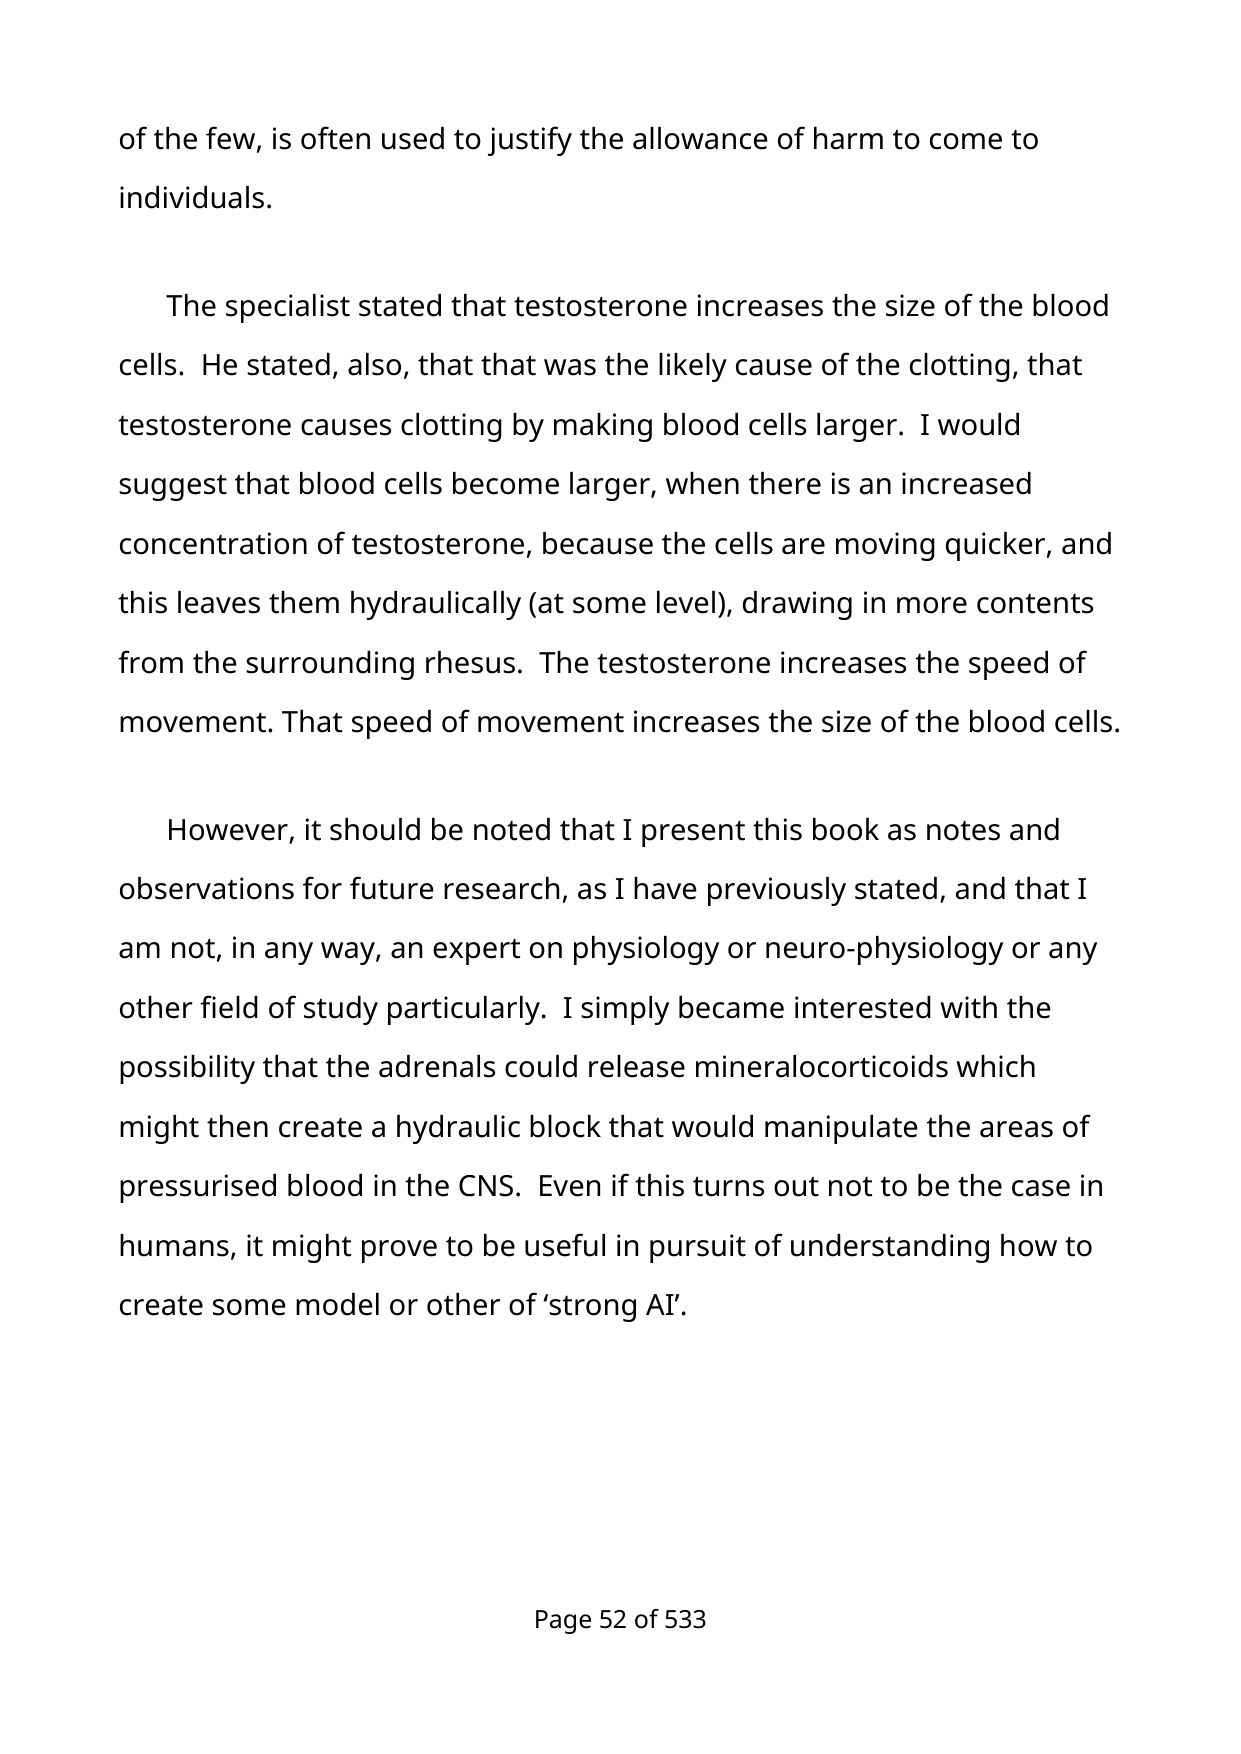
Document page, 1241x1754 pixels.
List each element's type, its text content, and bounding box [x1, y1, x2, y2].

text of the few, is often used to justify the allowance of harm to come to individuals. [118, 118, 1122, 217]
text The specialist stated that testosterone increases the size of the blood cells. He stated, also, that that was the likely cause of the clotting, that testosterone causes clotting by making blood cells larger. I would suggest that blood cells become larger, when there is an increased concentration of testosterone, because the cells are moving quicker, and this leaves them hydraulically (at some level), drawing in more contents from the surrounding rhesus. The testosterone increases the speed of movement. That speed of movement increases the size of the blood cells. [118, 285, 1122, 741]
text However, it should be noted that I present this book as notes and observations for future research, as I have previously stated, and that I am not, in any way, an expert on physiology or neuro-physiology or any other field of study particularly. I simply became interested with the possibility that the adrenals could release mineralocorticoids which might then create a hydraulic block that would manipulate the areas of pressurised blood in the CNS. Even if this turns out not to be the case in humans, it might prove to be useful in pursuit of understanding how to create some model or other of ‘strong AI’. [118, 809, 1122, 1324]
